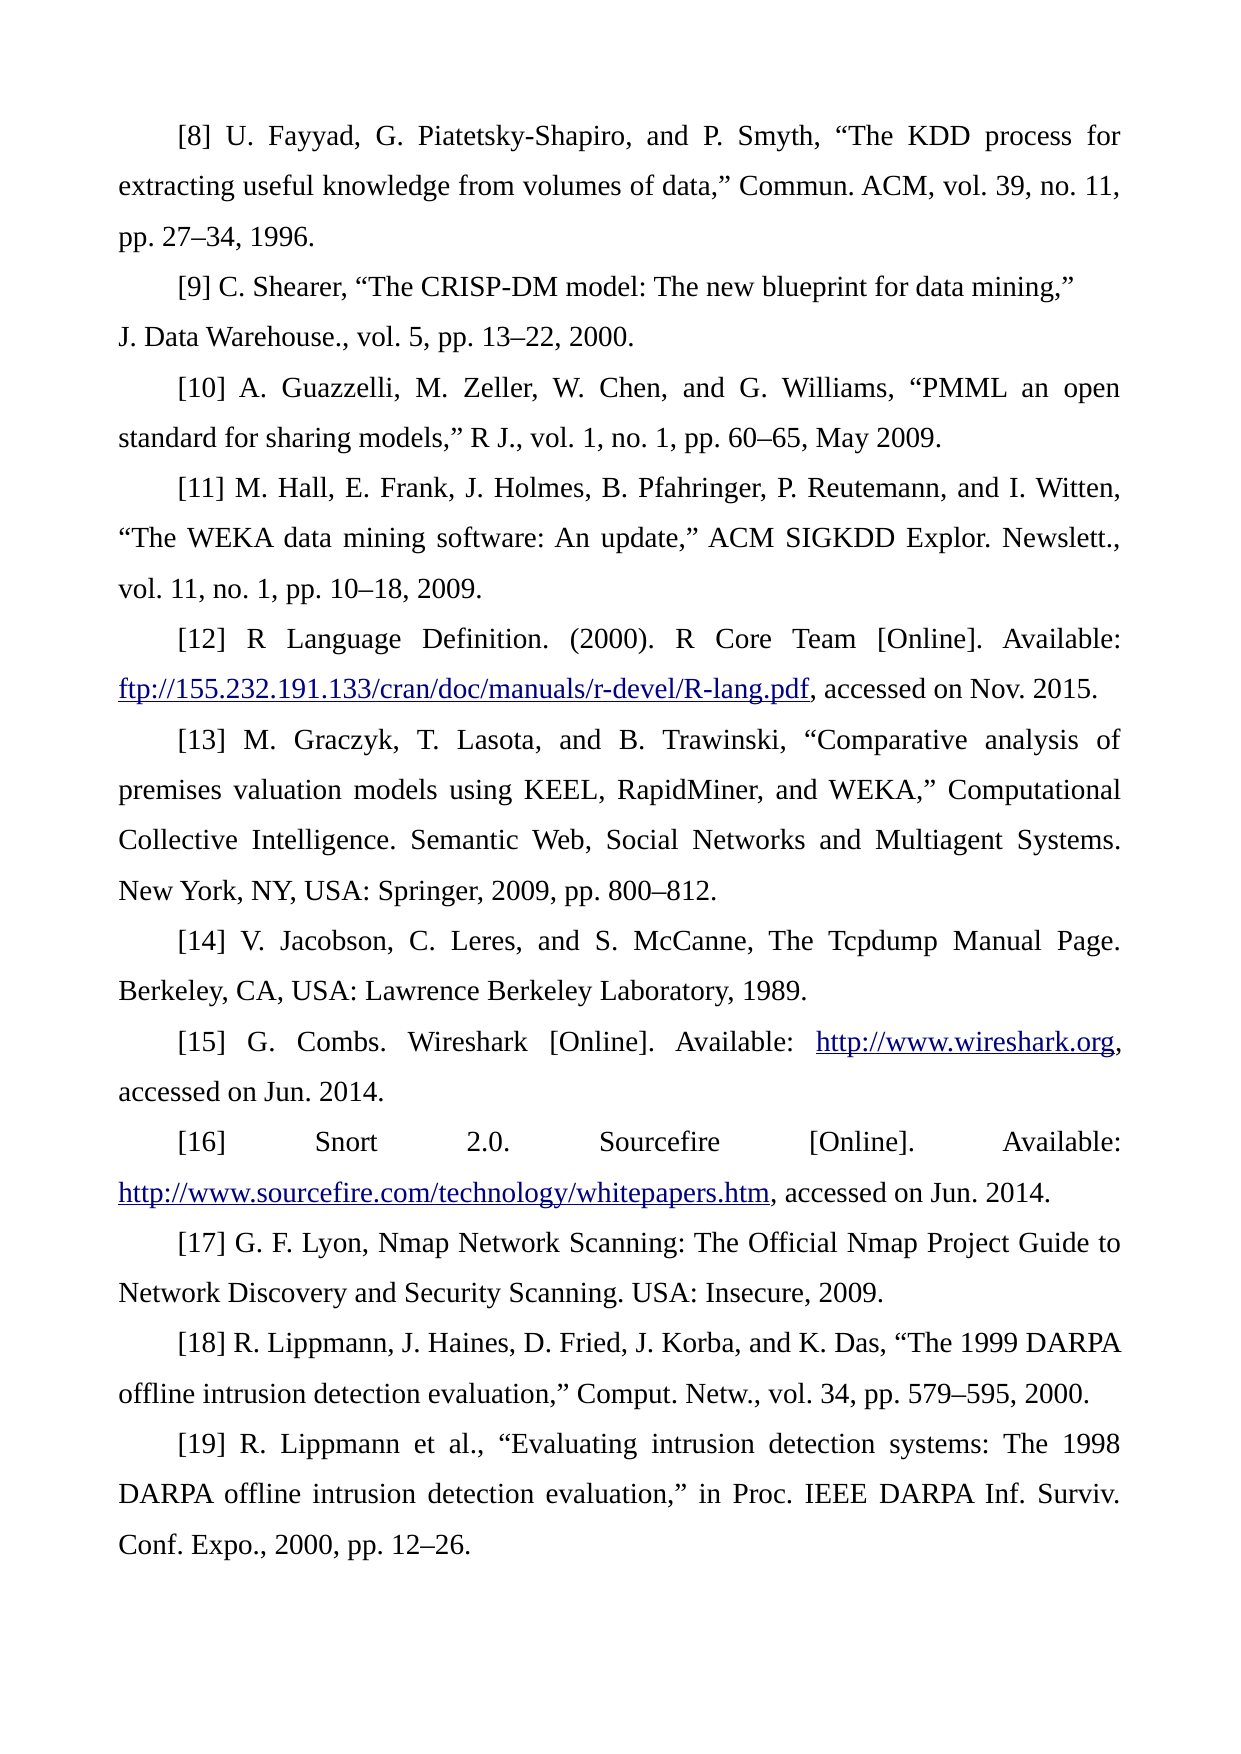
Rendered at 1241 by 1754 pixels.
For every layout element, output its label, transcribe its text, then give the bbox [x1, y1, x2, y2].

text [12] R Language Definition. (2000). R Core Team [Online]. Available: ftp://155.232.191.133/cran/doc/manuals/r-devel/R-lang.pdf, accessed on Nov. 2015. [118, 621, 1122, 705]
text [15] G. Combs. Wireshark [Online]. Available: http://www.wireshark.org, accessed on Jun. 2014. [118, 1024, 1122, 1108]
text [11] M. Hall, E. Frank, J. Holmes, B. Pfahringer, P. Reutemann, and I. Witten, “The WEKA data mining software: An update,” ACM SIGKDD Explor. Newslett., vol. 11, no. 1, pp. 10–18, 2009. [118, 470, 1122, 604]
text [19] R. Lippmann et al., “Evaluating intrusion detection systems: The 1998 DARPA offline intrusion detection evaluation,” in Proc. IEEE DARPA Inf. Surviv. Conf. Expo., 2000, pp. 12–26. [118, 1426, 1122, 1560]
text [17] G. F. Lyon, Nmap Network Scanning: The Official Nmap Project Guide to Network Discovery and Security Scanning. USA: Insecure, 2009. [118, 1225, 1122, 1309]
text [10] A. Guazzelli, M. Zeller, W. Chen, and G. Williams, “PMML an open standard for sharing models,” R J., vol. 1, no. 1, pp. 60–65, May 2009. [118, 370, 1122, 453]
text [8] U. Fayyad, G. Piatetsky-Shapiro, and P. Smyth, “The KDD process for extracting useful knowledge from volumes of data,” Commun. ACM, vol. 39, no. 11, pp. 27–34, 1996. [118, 118, 1122, 252]
text [9] C. Shearer, “The CRISP-DM model: The new blueprint for data mining,” [118, 269, 1122, 303]
text [14] V. Jacobson, C. Leres, and S. McCanne, The Tcpdump Manual Page. Berkeley, CA, USA: Lawrence Berkeley Laboratory, 1989. [118, 923, 1122, 1007]
text [13] M. Graczyk, T. Lasota, and B. Trawinski, “Comparative analysis of premises valuation models using KEEL, RapidMiner, and WEKA,” Computational Collective Intelligence. Semantic Web, Social Networks and Multiagent Systems. New York, NY, USA: Springer, 2009, pp. 800–812. [118, 722, 1122, 906]
text [18] R. Lippmann, J. Haines, D. Fried, J. Korba, and K. Das, “The 1999 DARPA offline intrusion detection evaluation,” Comput. Netw., vol. 34, pp. 579–595, 2000. [118, 1326, 1122, 1409]
text J. Data Warehouse., vol. 5, pp. 13–22, 2000. [118, 319, 1122, 353]
text [16] Snort 2.0. Sourcefire [Online]. Available: http://www.sourcefire.com/technology/whitepapers.htm, accessed on Jun. 2014. [118, 1124, 1122, 1208]
